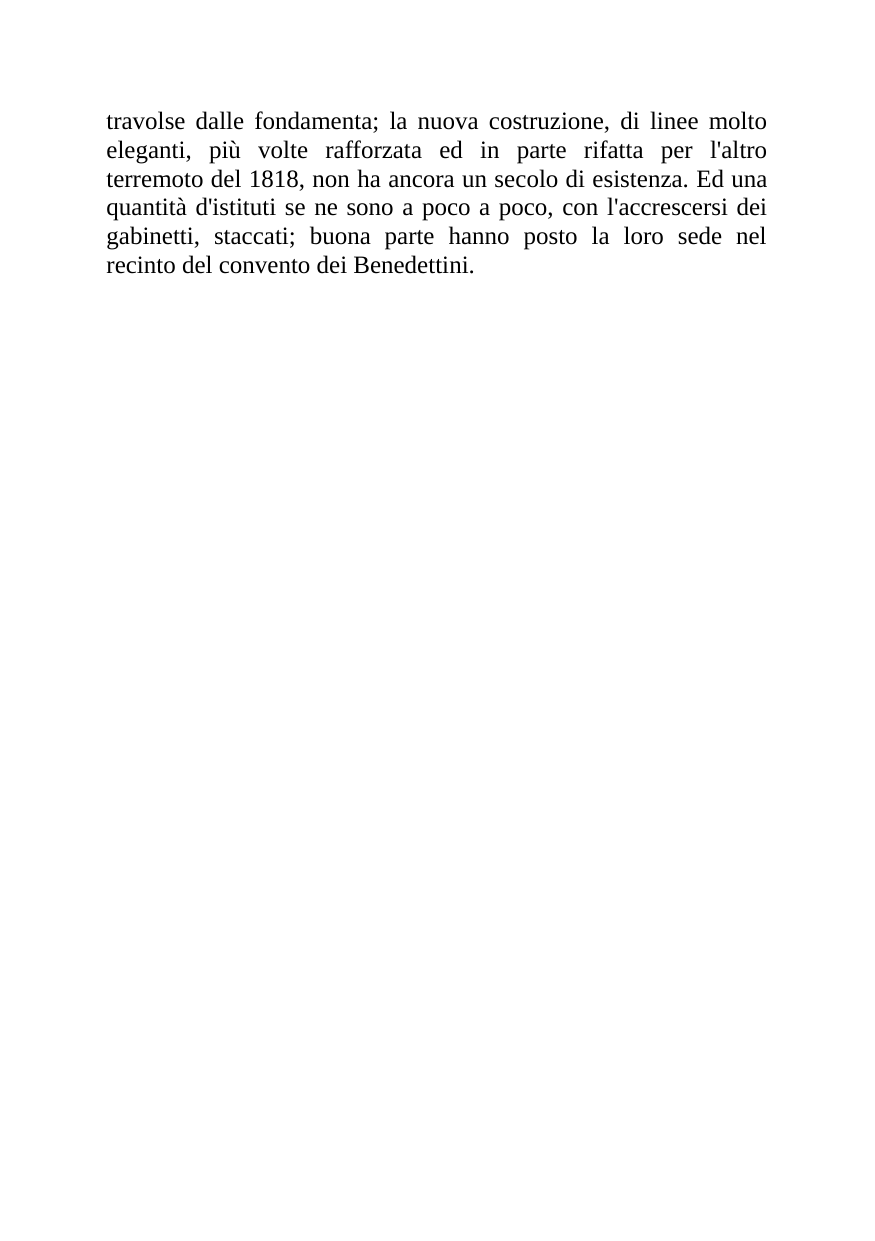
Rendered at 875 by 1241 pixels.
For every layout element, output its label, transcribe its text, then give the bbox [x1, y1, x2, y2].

text travolse dalle fondamenta; la nuova costruzione, di linee molto eleganti, più volte rafforzata ed in parte rifatta per l'altro terremoto del 1818, non ha ancora un secolo di esistenza. Ed una quantità d'istituti se ne sono a poco a poco, con l'accrescersi dei gabinetti, staccati; buona parte hanno posto la loro sede nel recinto del convento dei Benedettini. [106, 106, 768, 279]
